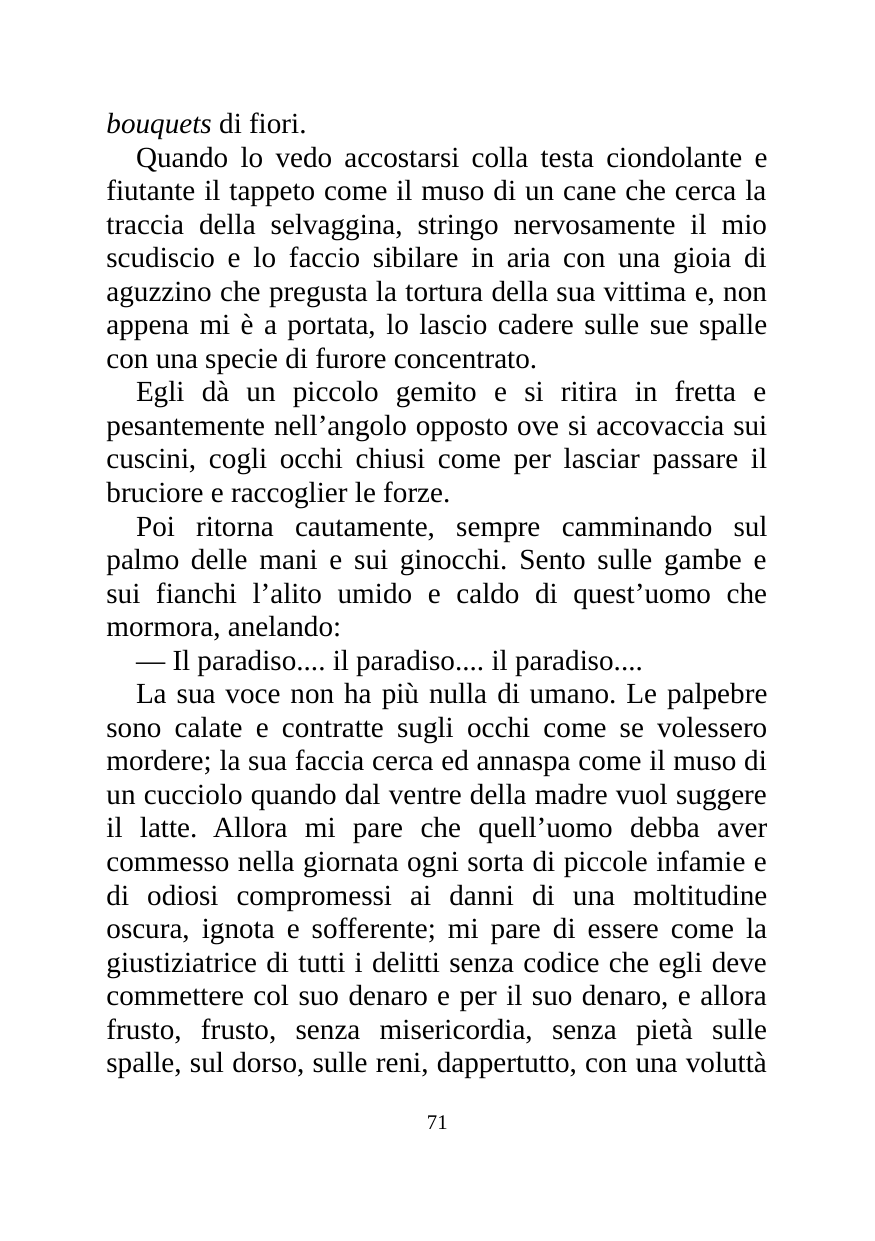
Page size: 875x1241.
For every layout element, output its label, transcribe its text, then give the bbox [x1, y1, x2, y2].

text Poi ritorna cautamente, sempre camminando sul palmo delle mani e sui ginocchi. Sento sulle gambe e sui fianchi l’alito umido e caldo di quest’uomo che mormora, anelando: [106, 509, 768, 643]
text — Il paradiso.... il paradiso.... il paradiso.... [106, 643, 768, 676]
text Egli dà un piccolo gemito e si ritira in fretta e pesantemente nell’angolo opposto ove si accovaccia sui cuscini, cogli occhi chiusi come per lasciar passare il bruciore e raccoglier le forze. [106, 374, 768, 509]
text bouquets di fiori. [106, 106, 768, 140]
text La sua voce non ha più nulla di umano. Le palpebre sono calate e contratte sugli occhi come se volessero mordere; la sua faccia cerca ed annaspa come il muso di un cucciolo quando dal ventre della madre vuol suggere il latte. Allora mi pare che quell’uomo debba aver commesso nella giornata ogni sorta di piccole infamie e di odiosi compromessi ai danni di una moltitudine oscura, ignota e sofferente; mi pare di essere come la giustiziatrice di tutti i delitti senza codice che egli deve commettere col suo denaro e per il suo denaro, e allora frusto, frusto, senza misericordia, senza pietà sulle spalle, sul dorso, sulle reni, dappertutto, con una voluttà [106, 676, 768, 1079]
text Quando lo vedo accostarsi colla testa ciondolante e fiutante il tappeto come il muso di un cane che cerca la traccia della selvaggina, stringo nervosamente il mio scudiscio e lo faccio sibilare in aria con una gioia di aguzzino che pregusta la tortura della sua vittima e, non appena mi è a portata, lo lascio cadere sulle sue spalle con una specie di furore concentrato. [106, 140, 768, 374]
